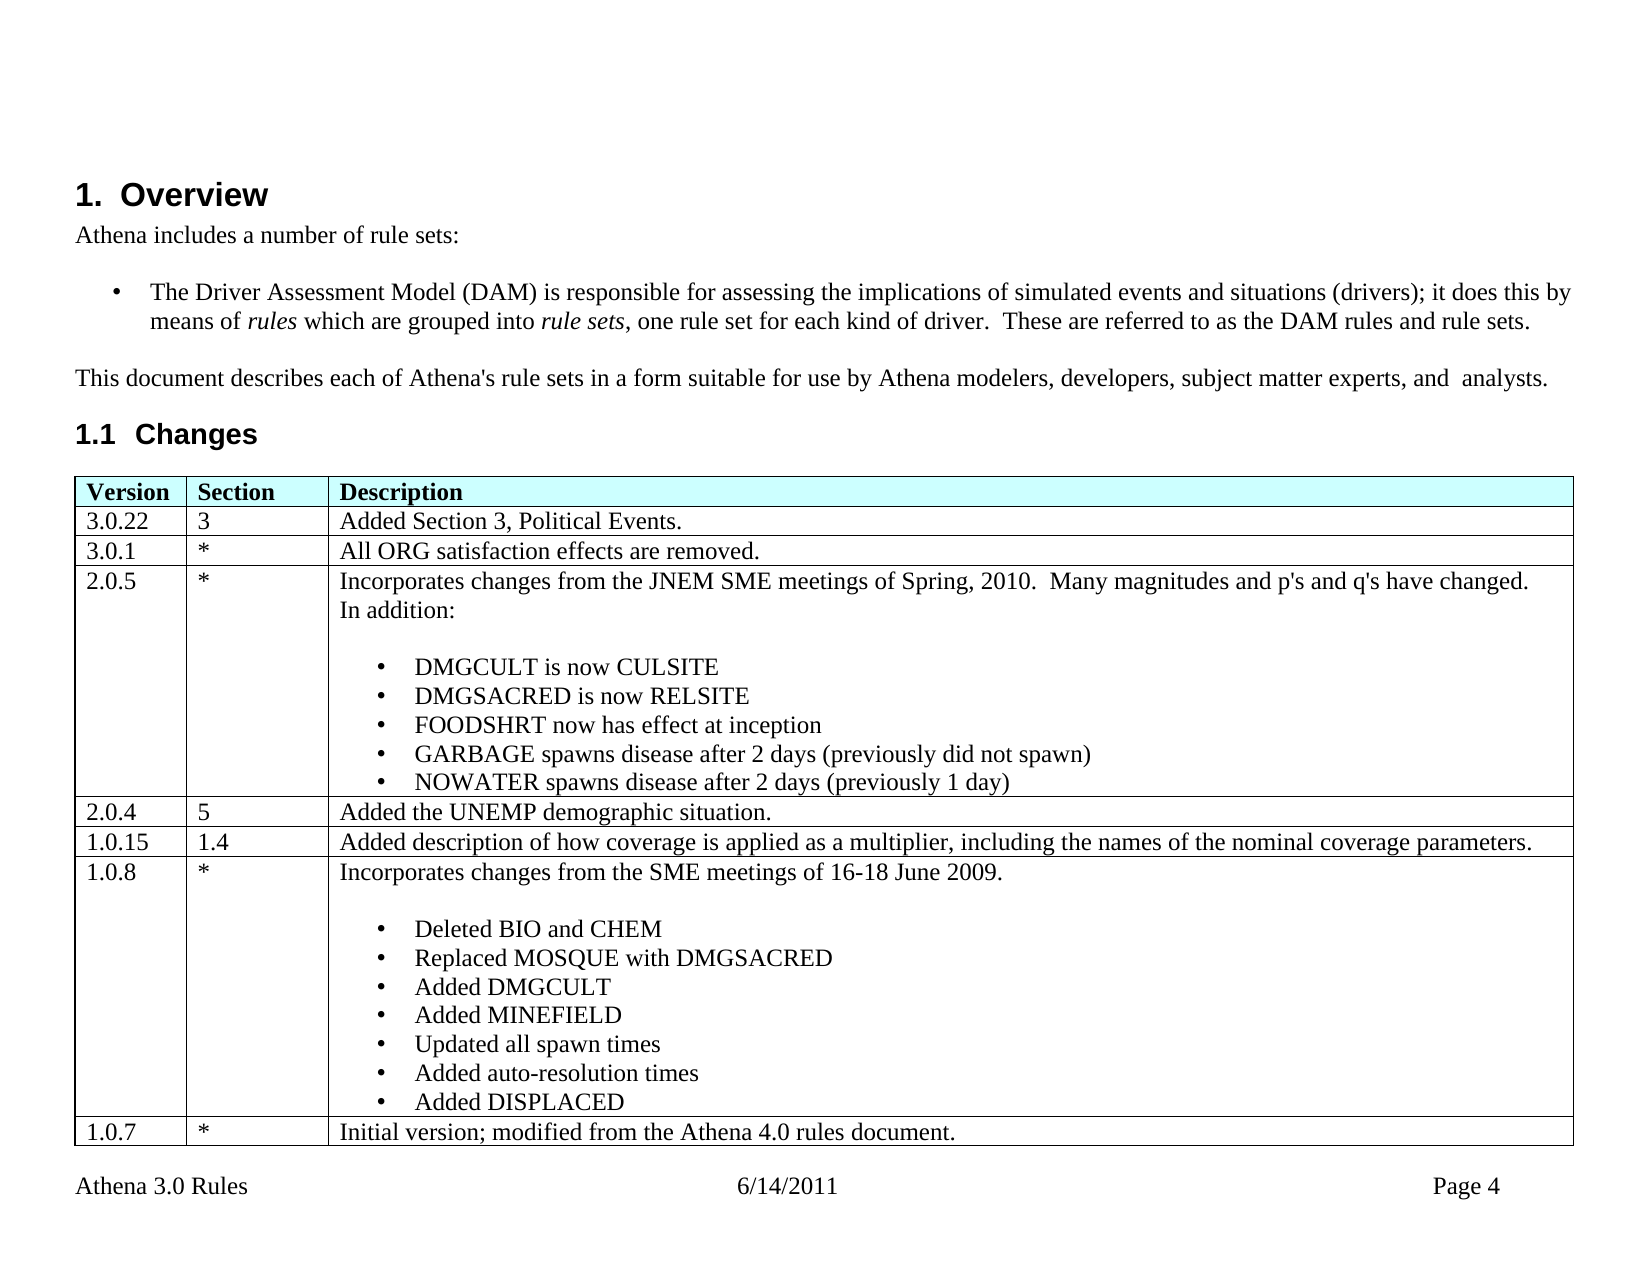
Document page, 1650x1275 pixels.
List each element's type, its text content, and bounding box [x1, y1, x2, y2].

table_header Description [329, 477, 1573, 506]
table_cell Added Section 3, Political Events. [329, 507, 1573, 535]
table_cell * [187, 566, 328, 796]
table_cell Initial version; modified from the Athena 4.0 rules document. [329, 1117, 1573, 1145]
table_cell 1.0.15 [76, 827, 186, 856]
table_cell Incorporates changes from the SME meetings of 16-18 June 2009. Deleted BIO and CHEM Replaced MOSQUE with DMGSACRED Added DMGCULT Added MINEFIELD Updated all spawn times Added auto-resolution times Added DISPLACED [329, 857, 1573, 1116]
table_cell 1.0.7 [76, 1117, 186, 1145]
table_cell 3 [187, 507, 328, 535]
table_cell 1.0.8 [76, 857, 186, 1116]
table_cell * [187, 536, 328, 565]
table_cell 2.0.4 [76, 797, 186, 826]
list The Driver Assessment Model (DAM) is responsible for assessing the implications of simulated events and situations (drivers); it does this by means of rules which are grouped into rule sets, one rule set for each kind of driver. These are referred to as the DAM rules and rule sets. [112, 277, 1575, 335]
text Athena includes a number of rule sets: [75, 220, 1575, 248]
table_header Version [76, 477, 186, 506]
table_cell 3.0.1 [76, 536, 186, 565]
table_cell 5 [187, 797, 328, 826]
table_cell 2.0.5 [76, 566, 186, 796]
table_header Section [187, 477, 328, 506]
table_cell 1.4 [187, 827, 328, 856]
table_cell Added description of how coverage is applied as a multiplier, including the names of the nominal coverage parameters. [329, 827, 1573, 856]
subtitle Changes [75, 417, 1575, 451]
table_cell Incorporates changes from the JNEM SME meetings of Spring, 2010. Many magnitudes and p's and q's have changed. In addition: DMGCULT is now CULSITE DMGSACRED is now RELSITE FOODSHRT now has effect at inception GARBAGE spawns disease after 2 days (previously did not spawn) NOWATER spawns disease after 2 days (previously 1 day) [329, 566, 1573, 796]
table_cell 3.0.22 [76, 507, 186, 535]
table_cell All ORG satisfaction effects are removed. [329, 536, 1573, 565]
table_cell * [187, 857, 328, 1116]
table_cell Added the UNEMP demographic situation. [329, 797, 1573, 826]
subtitle Overview [75, 175, 1575, 213]
text This document describes each of Athena's rule sets in a form suitable for use by Athena modelers, developers, subject matter experts, and analysts. [75, 363, 1575, 392]
table_cell * [187, 1117, 328, 1145]
